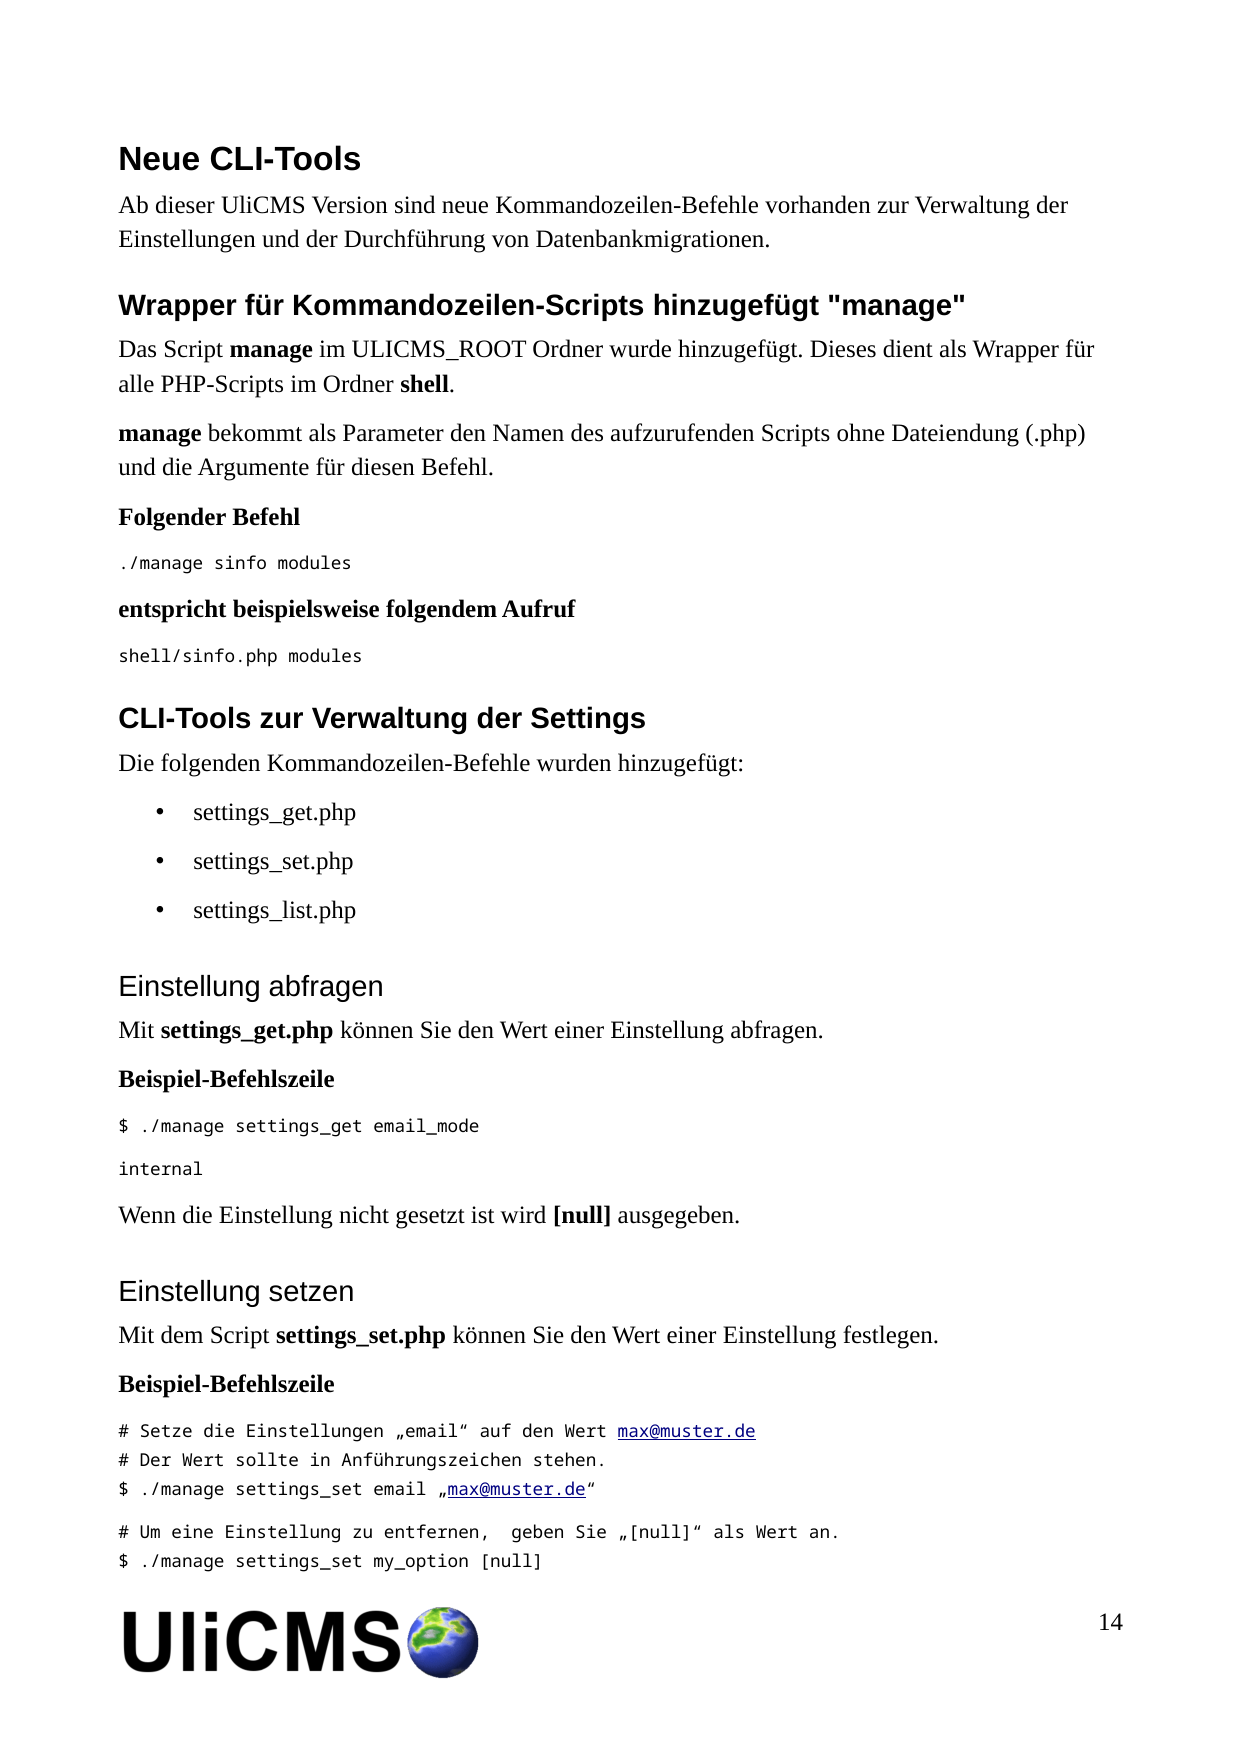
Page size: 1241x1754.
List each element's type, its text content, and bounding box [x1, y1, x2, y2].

text Beispiel-Befehlszeile [118, 1064, 1123, 1093]
subtitle Einstellung setzen [118, 1274, 1123, 1308]
list settings_list.php [156, 895, 1123, 923]
text Die folgenden Kommandozeilen-Befehle wurden hinzugefügt: [118, 748, 1123, 776]
text Beispiel-Befehlszeile [118, 1369, 1123, 1398]
text Folgender Befehl [118, 502, 1123, 530]
list settings_set.php [156, 846, 1123, 874]
subtitle Neue CLI-Tools [118, 139, 1123, 178]
text Ab dieser UliCMS Version sind neue Kommandozeilen-Befehle vorhanden zur Verwaltung der Einstellungen und der Durchführung von Datenbankmigrationen. [118, 190, 1123, 253]
picture [118, 1607, 479, 1681]
text $ ./manage settings_get email_mode [118, 1113, 1123, 1137]
text manage bekommt als Parameter den Namen des aufzurufenden Scripts ohne Dateiendung (.php) und die Argumente für diesen Befehl. [118, 418, 1123, 481]
subtitle Einstellung abfragen [118, 969, 1123, 1002]
text Wenn die Einstellung nicht gesetzt ist wird [null] ausgegeben. [118, 1200, 1123, 1229]
text # Um eine Einstellung zu entfernen, geben Sie „[null]“ als Wert an. $ ./manage settings_set my_option [null] [118, 1520, 1123, 1573]
list settings_get.php [156, 797, 1123, 825]
text Mit settings_get.php können Sie den Wert einer Einstellung abfragen. [118, 1015, 1123, 1044]
subtitle CLI-Tools zur Verwaltung der Settings [118, 701, 1123, 735]
text # Setze die Einstellungen „email“ auf den Wert max@muster.de # Der Wert sollte in Anführungszeichen stehen. $ ./manage settings_set email „max@muster.de“ [118, 1418, 1123, 1500]
text internal [118, 1157, 1123, 1181]
text Mit dem Script settings_set.php können Sie den Wert einer Einstellung festlegen. [118, 1320, 1123, 1349]
text shell/sinfo.php modules [118, 643, 1123, 667]
text entspricht beispielsweise folgendem Aufruf [118, 594, 1123, 623]
subtitle Wrapper für Kommandozeilen-Scripts hinzugefügt "manage" [118, 288, 1123, 322]
text Das Script manage im ULICMS_ROOT Ordner wurde hinzugefügt. Dieses dient als Wrapper für alle PHP-Scripts im Ordner shell. [118, 334, 1123, 398]
text ./manage sinfo modules [118, 551, 1123, 575]
